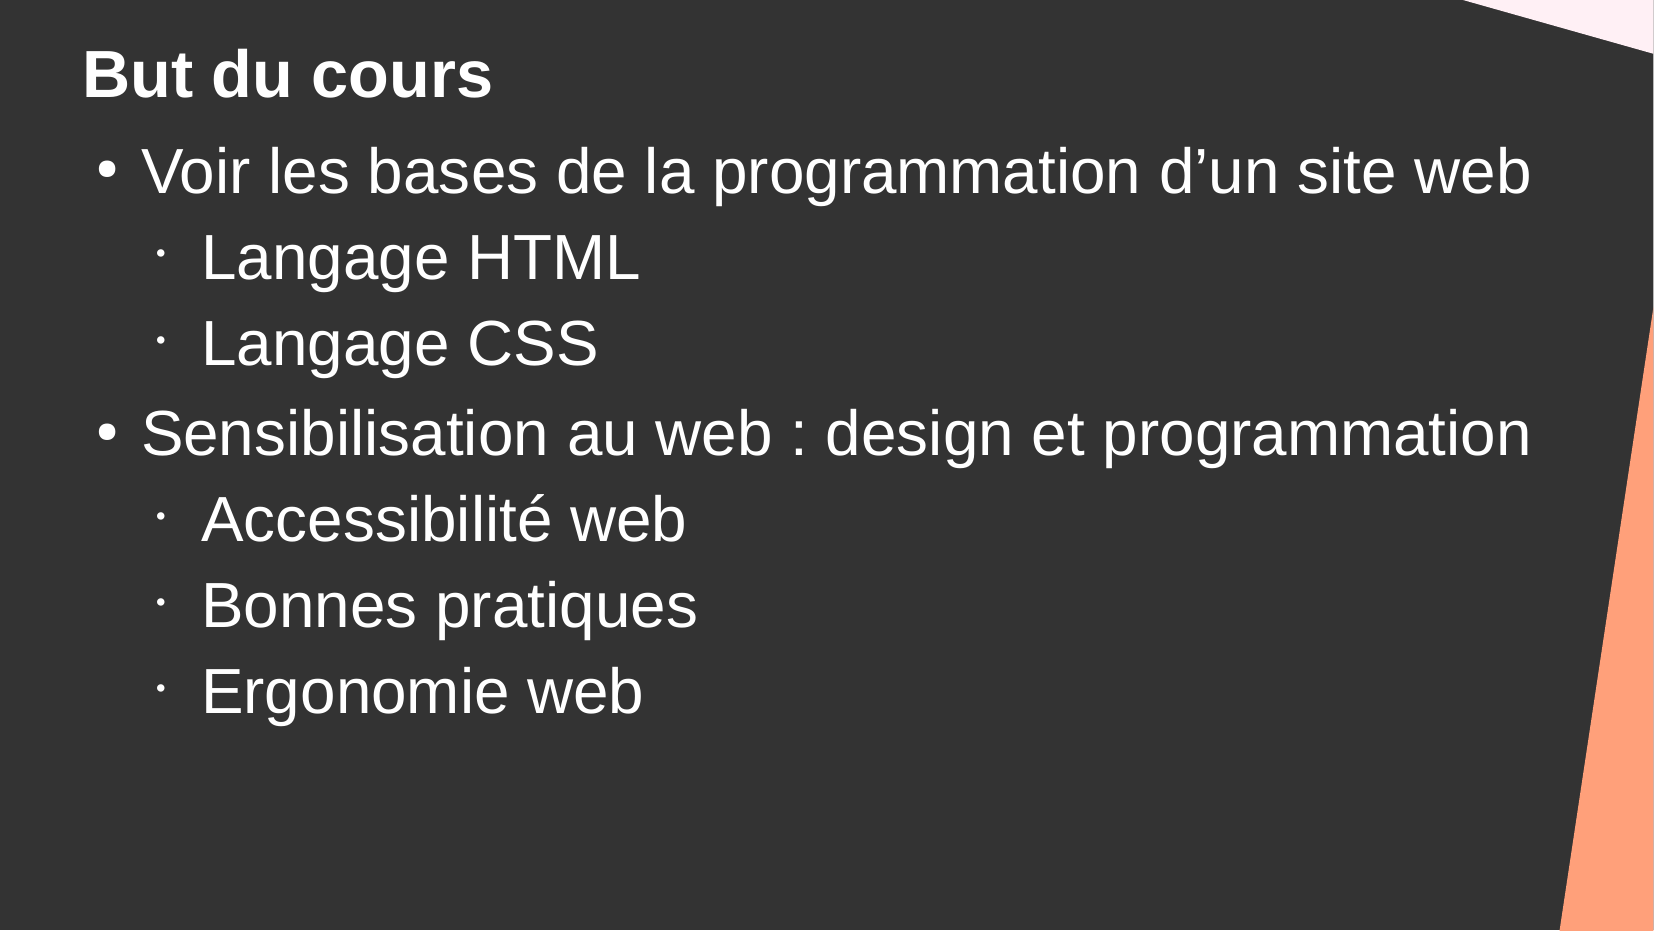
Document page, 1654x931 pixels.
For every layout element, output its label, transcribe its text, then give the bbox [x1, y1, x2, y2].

text_box [1559, 303, 1654, 931]
text_box [1462, 0, 1654, 54]
title But du cours [82, 36, 1571, 122]
list Voir les bases de la programmation d’un site web Langage HTML Langage CSS Sensibilisation au web : design et programmation Accessibilité web Bonnes pratiques Ergonomie web [80, 135, 1559, 762]
